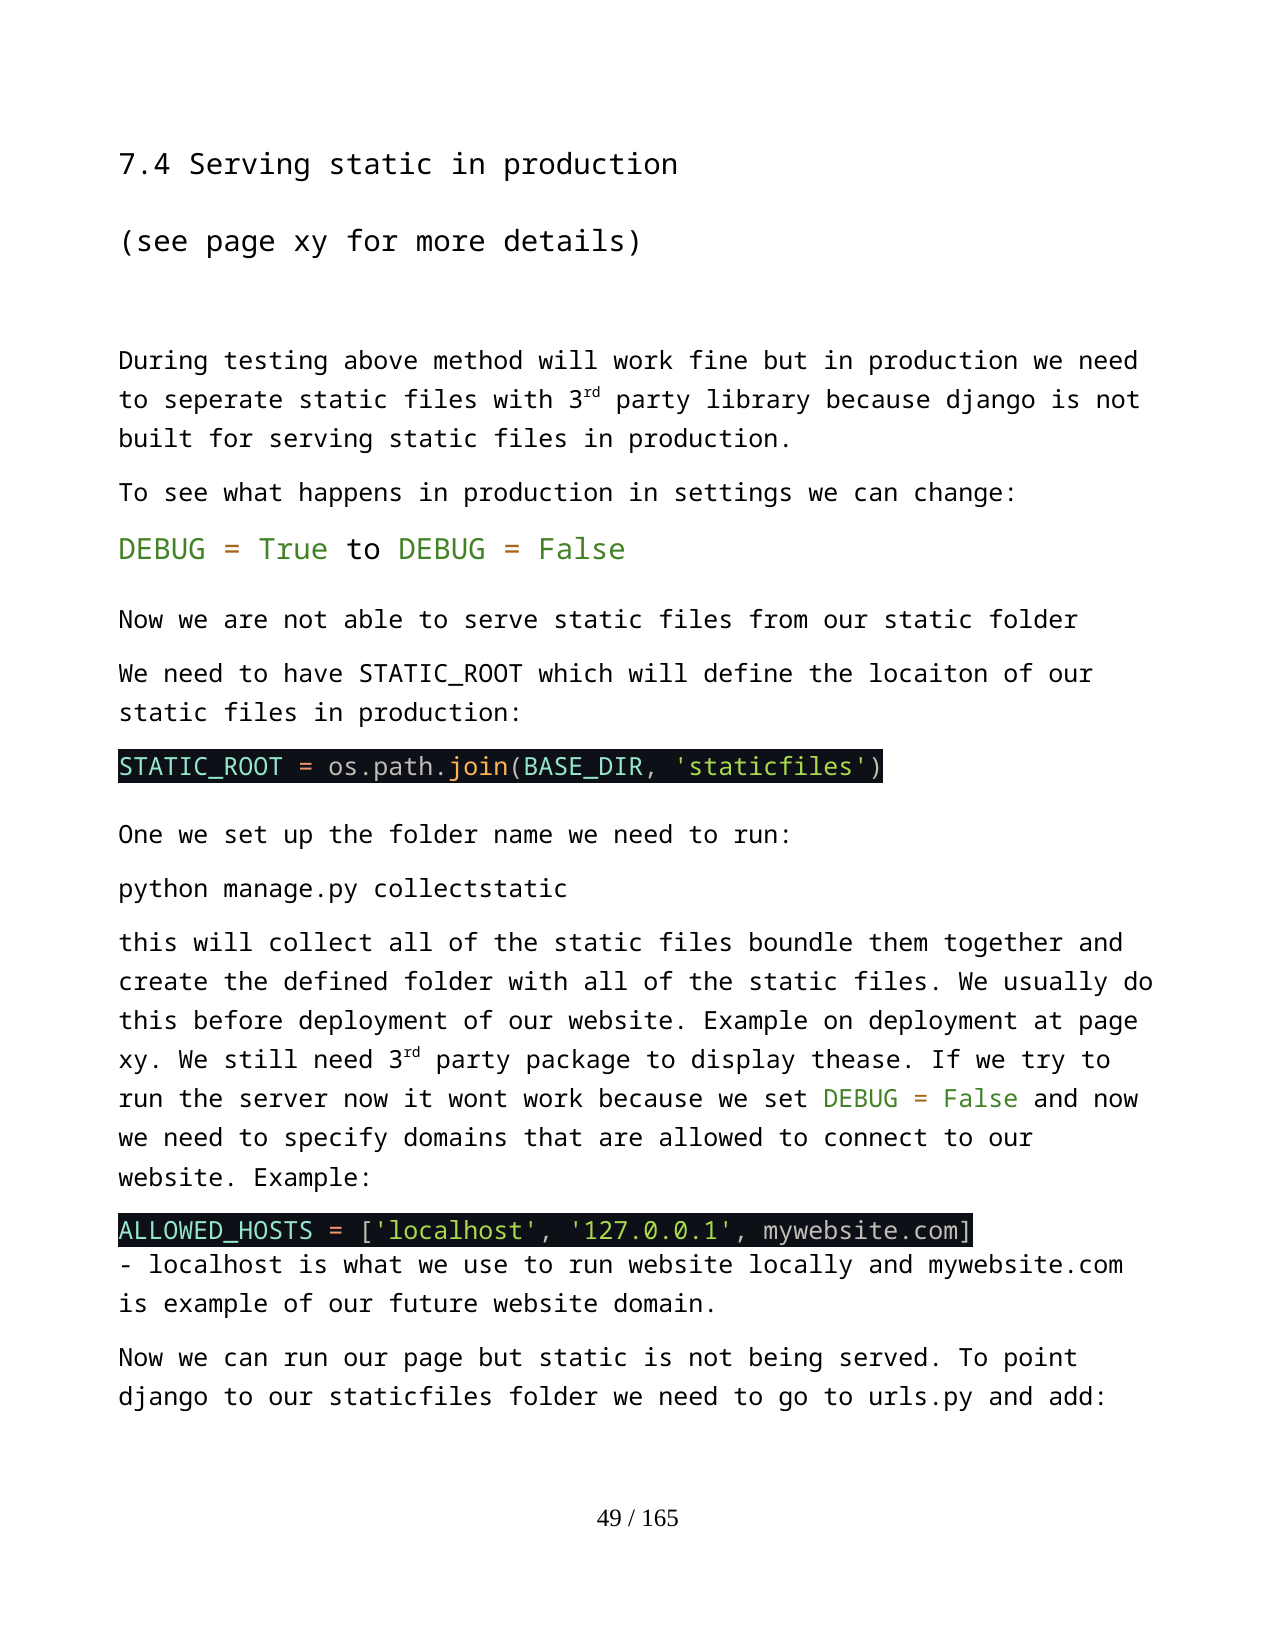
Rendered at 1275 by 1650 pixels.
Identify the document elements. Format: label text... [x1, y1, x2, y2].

text Now we can run our page but static is not being served. To point django to our staticfiles folder we need to go to urls.py and add: [118, 1340, 1157, 1413]
text this will collect all of the static files boundle them together and create the defined folder with all of the static files. We usually do this before deployment of our website. Example on deployment at page xy. We still need 3rd party package to display thease. If we try to run the server now it wont work because we set DEBUG = False and now we need to specify domains that are allowed to connect to our website. Example: [118, 924, 1157, 1193]
text ALLOWED_HOSTS = ['localhost', '127.0.0.1', mywebsite.com] [118, 1213, 1157, 1247]
text We need to have STATIC_ROOT which will define the locaiton of our static files in production: [118, 656, 1157, 729]
text STATIC_ROOT = os.path.join(BASE_DIR, 'staticfiles') [118, 748, 1157, 783]
text To see what happens in production in settings we can change: [118, 474, 1157, 508]
text DEBUG = True to DEBUG = False [118, 528, 1157, 568]
text Now we are not able to serve static files from our static folder [118, 602, 1157, 636]
text - localhost is what we use to run website locally and mywebsite.com is example of our future website domain. [118, 1247, 1157, 1320]
subtitle 7.4 Serving static in production [118, 143, 1157, 183]
subtitle (see page xy for more details) [118, 220, 1157, 260]
text One we set up the folder name we need to run: [118, 817, 1157, 851]
text During testing above method will work fine but in production we need to seperate static files with 3rd party library because django is not built for serving static files in production. [118, 342, 1157, 455]
text python manage.py collectstatic [118, 870, 1157, 904]
